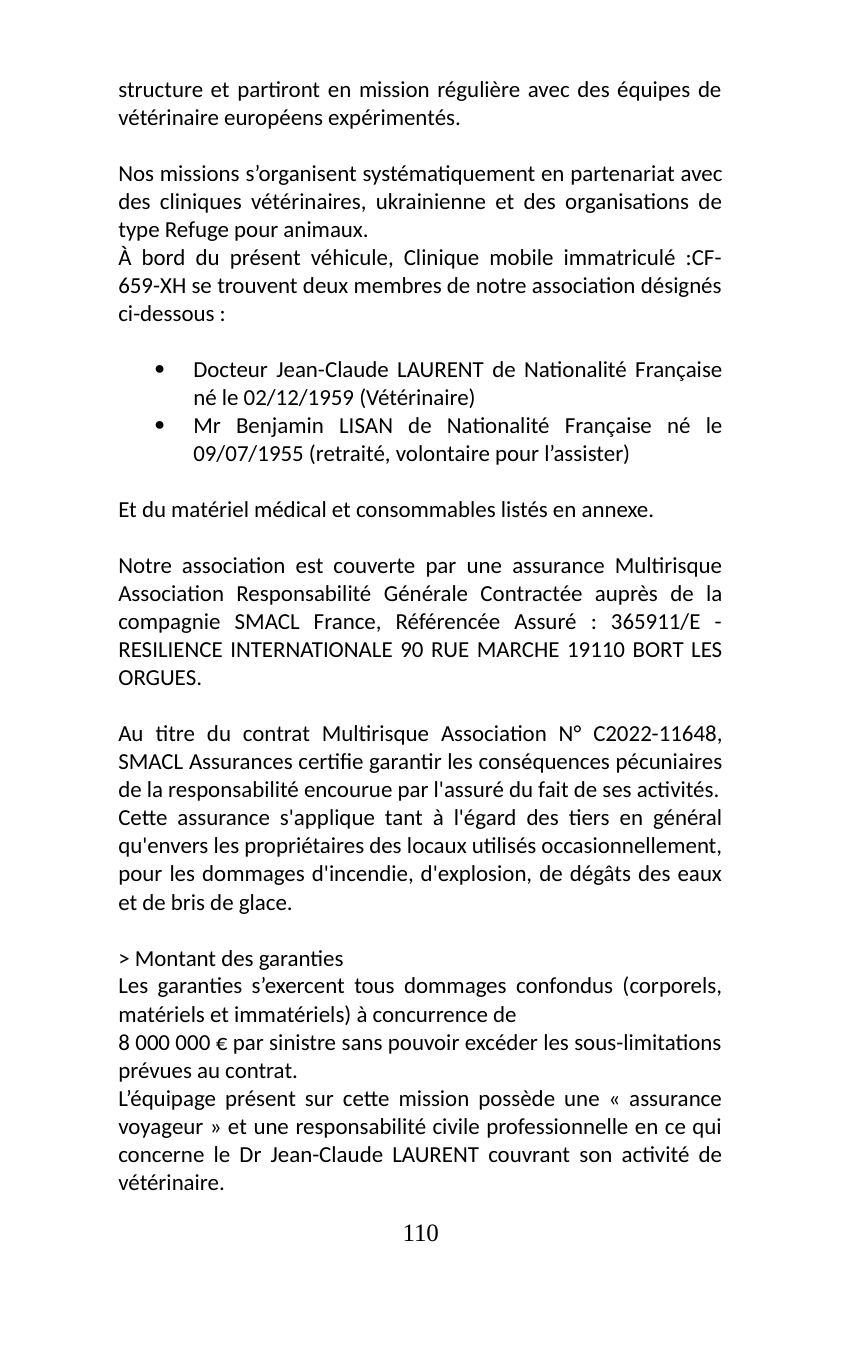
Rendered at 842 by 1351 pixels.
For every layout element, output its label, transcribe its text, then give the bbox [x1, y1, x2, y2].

text 8 000 000 € par sinistre sans pouvoir excéder les sous-limitations prévues au contrat. [118, 1028, 723, 1084]
text Cette assurance s'applique tant à l'égard des tiers en général qu'envers les propriétaires des locaux utilisés occasionnellement, pour les dommages d'incendie, d'explosion, de dégâts des eaux et de bris de glace. [118, 803, 723, 916]
list Docteur Jean-Claude LAURENT de Nationalité Française né le 02/12/1959 (Vétérinaire) [156, 355, 723, 411]
list Mr Benjamin LISAN de Nationalité Française né le 09/07/1955 (retraité, volontaire pour l’assister) [156, 411, 723, 467]
text L’équipage présent sur cette mission possède une « assurance voyageur » et une responsabilité civile professionnelle en ce qui concerne le Dr Jean-Claude LAURENT couvrant son activité de vétérinaire. [118, 1084, 723, 1196]
text > Montant des garanties [118, 944, 723, 972]
text Et du matériel médical et consommables listés en annexe. [118, 495, 723, 523]
text Au titre du contrat Multirisque Association N° C2022-11648, SMACL Assurances certifie garantir les conséquences pécuniaires de la responsabilité encourue par l'assuré du fait de ses activités. [118, 719, 723, 803]
text Notre association est couverte par une assurance Multirisque Association Responsabilité Générale Contractée auprès de la compagnie SMACL France, Référencée Assuré : 365911/E - RESILIENCE INTERNATIONALE 90 RUE MARCHE 19110 BORT LES ORGUES. [118, 551, 723, 691]
text structure et partiront en mission régulière avec des équipes de vétérinaire européens expérimentés. [118, 75, 723, 131]
text Les garanties s’exercent tous dommages confondus (corporels, matériels et immatériels) à concurrence de [118, 972, 723, 1028]
text À bord du présent véhicule, Clinique mobile immatriculé :CF-659-XH se trouvent deux membres de notre association désignés ci-dessous : [118, 243, 723, 327]
text Nos missions s’organisent systématiquement en partenariat avec des cliniques vétérinaires, ukrainienne et des organisations de type Refuge pour animaux. [118, 159, 723, 243]
